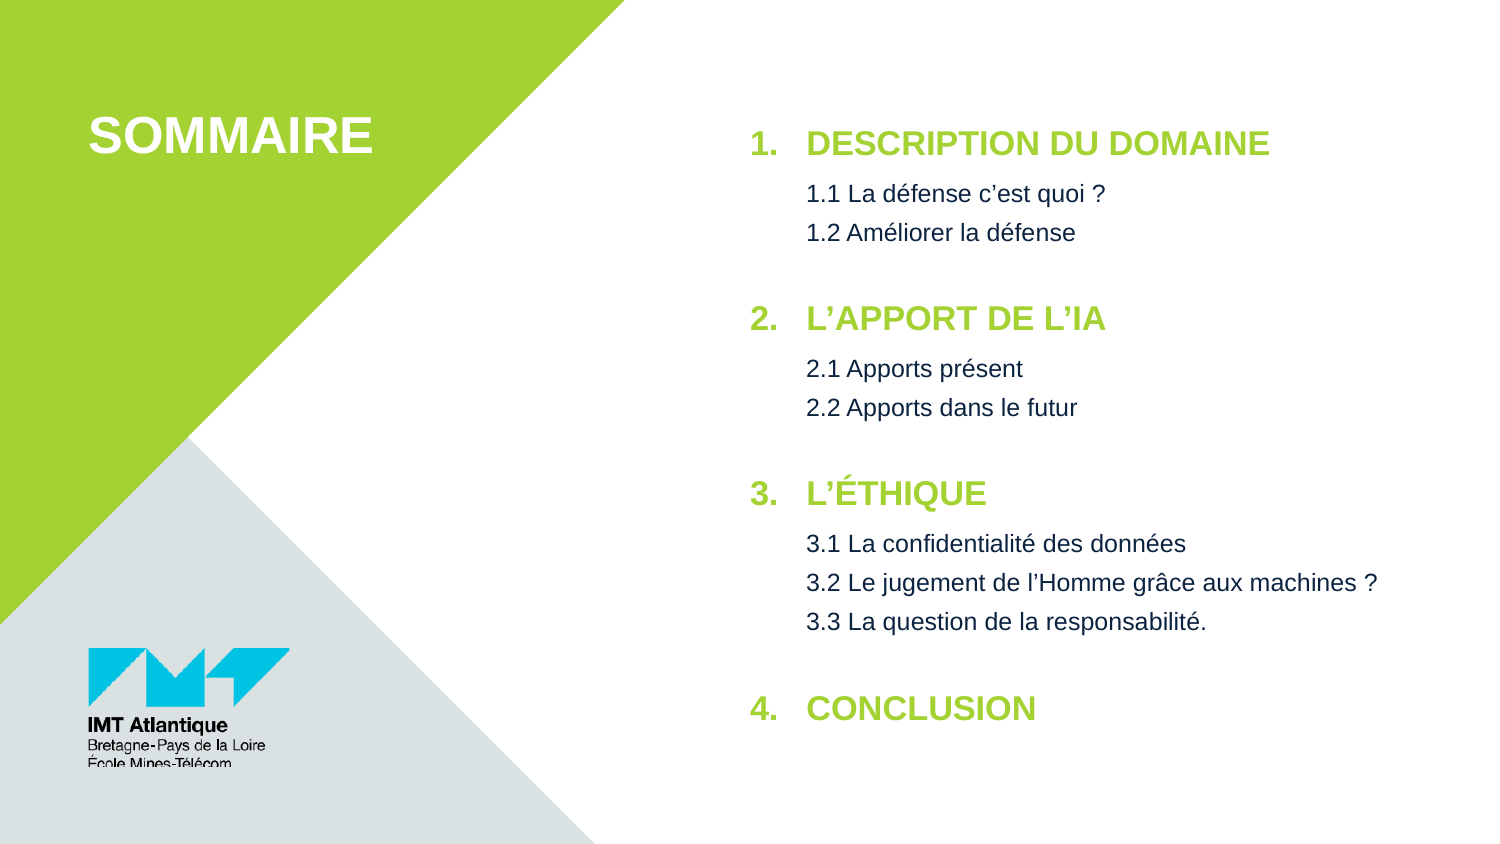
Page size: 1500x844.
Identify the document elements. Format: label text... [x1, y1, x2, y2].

list Description DU DOMAINE 1.1 La défense c’est quoi ? 1.2 Améliorer la défense L’apport de l’IA 2.1 Apports présent 2.2 Apports dans le futur L’éthique 3.1 La confidentialité des données 3.2 Le jugement de l’Homme grâce aux machines ?3.3 La question de la responsabilité. cONCLUSION [750, 120, 1387, 793]
title sommaire [88, 107, 525, 164]
